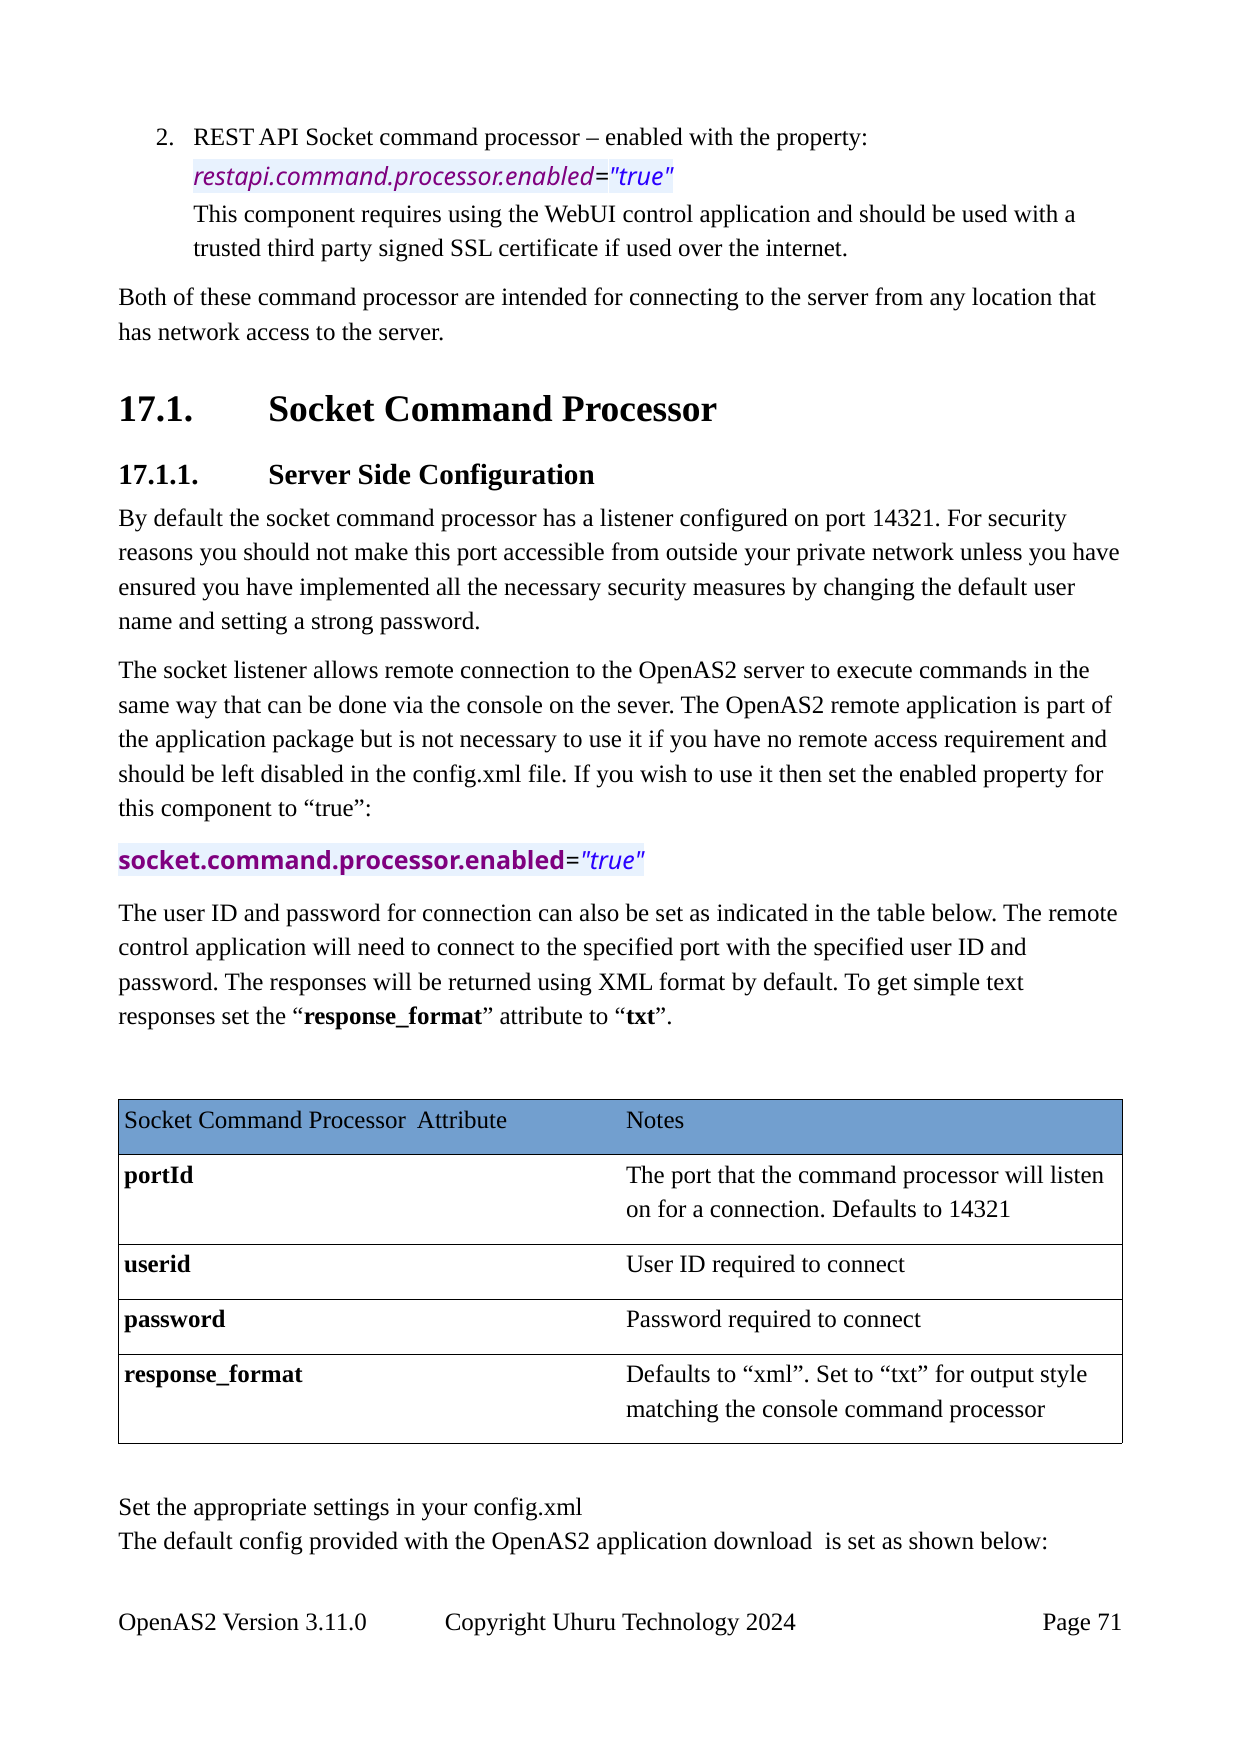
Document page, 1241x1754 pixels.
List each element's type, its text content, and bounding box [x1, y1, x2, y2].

subtitle Server Side Configuration [118, 457, 1122, 490]
table_cell userid [119, 1245, 620, 1298]
table_cell Password required to connect [620, 1300, 1122, 1353]
text By default the socket command processor has a listener configured on port 14321. For security reasons you should not make this port accessible from outside your private network unless you have ensured you have implemented all the necessary security measures by changing the default user name and setting a strong password. [118, 503, 1122, 635]
text Both of these command processor are intended for connecting to the server from any location that has network access to the server. [118, 282, 1122, 346]
table_cell response_format [119, 1355, 620, 1443]
text Set the appropriate settings in your config.xml The default config provided with the OpenAS2 application download is set as shown below: [118, 1492, 1122, 1555]
table_cell Defaults to “xml”. Set to “txt” for output style matching the console command processor [620, 1355, 1122, 1443]
table_cell The port that the command processor will listen on for a connection. Defaults to 14321 [620, 1155, 1122, 1244]
table_cell password [119, 1300, 620, 1353]
text The socket listener allows remote connection to the OpenAS2 server to execute commands in the same way that can be done via the console on the sever. The OpenAS2 remote application is part of the application package but is not necessary to use it if you have no remote access requirement and should be left disabled in the config.xml file. If you wish to use it then set the enabled property for this component to “true”: [118, 655, 1122, 822]
text socket.command.processor.enabled="true" [118, 842, 1122, 876]
table_cell User ID required to connect [620, 1245, 1122, 1298]
table_header Notes [620, 1100, 1122, 1154]
table_header Socket Command Processor Attribute [119, 1100, 620, 1154]
subtitle Socket Command Processor [118, 387, 1122, 430]
table_cell portId [119, 1155, 620, 1244]
list REST API Socket command processor – enabled with the property: restapi.command.processor.enabled="true" This component requires using the WebUI control application and should be used with a trusted third party signed SSL certificate if used over the internet. [156, 118, 1122, 262]
text The user ID and password for connection can also be set as indicated in the table below. The remote control application will need to connect to the specified port with the specified user ID and password. The responses will be returned using XML format by default. To get simple text responses set the “response_format” attribute to “txt”. [118, 898, 1122, 1030]
